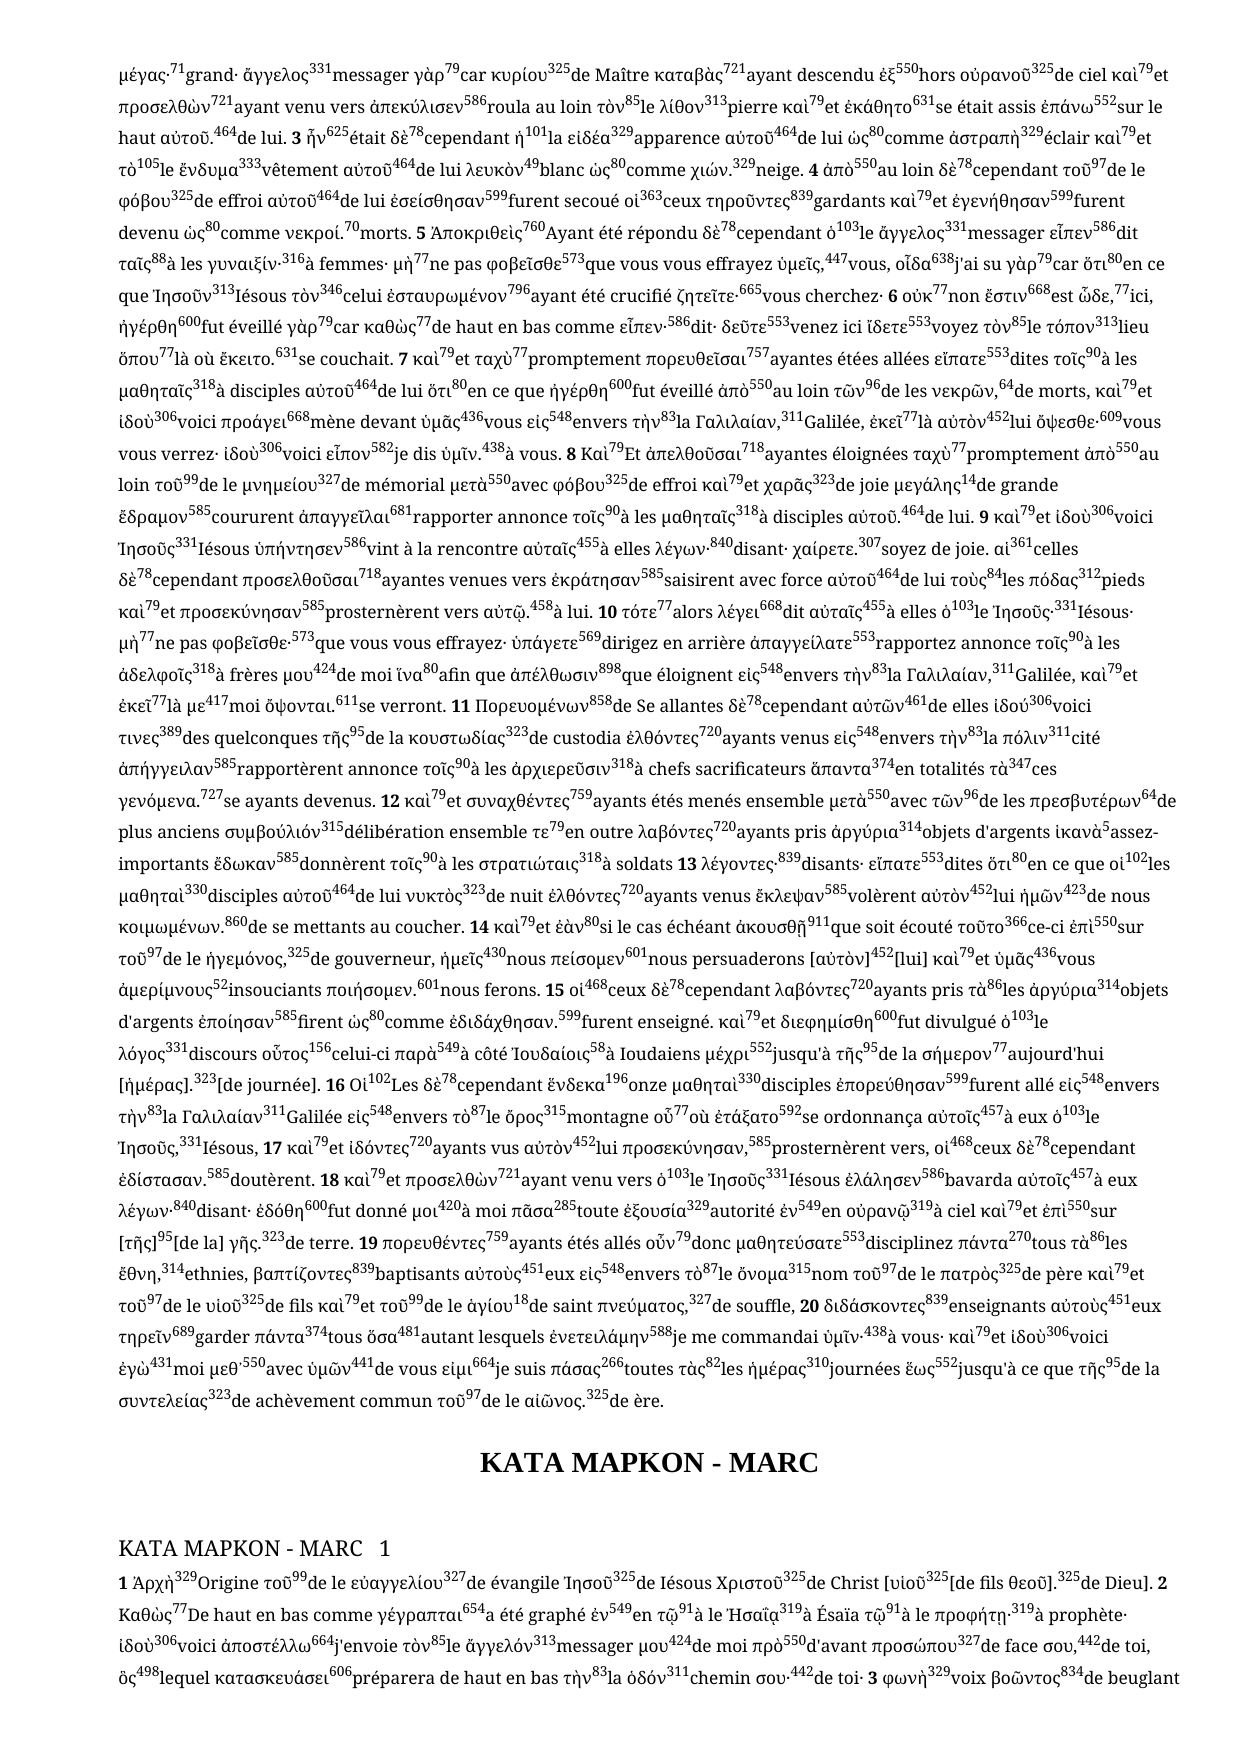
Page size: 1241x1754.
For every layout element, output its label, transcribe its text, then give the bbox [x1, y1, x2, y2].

subtitle ΚΑΤΑ ΜΑΡΚΟΝ - MARC [118, 1445, 1181, 1479]
text 1 Ὀψὲ552Tardivement δὲ78cependant σαββάτων,326de sabbats, τῇ350à celle ἐπιφωσκούσῃ826à commençante à luire εἰς548envers μίαν51une σαββάτων326de sabbats ἦλθεν586vint Μαρία329Maria ἡ101la Μαγδαληνὴ329Magdalene καὶ79et ἡ101la ἄλλη130autre Μαρία329Maria θεωρῆσαι681observer τὸν85le τάφον.313tombeau. 2 καὶ79et ἰδοὺ306voici σεισμὸς331séisme ἐγένετο592se devint μέγας·71grand· ἄγγελος331messager γὰρ79car κυρίου325de Maître καταβὰς721ayant descendu ἐξ550hors οὐρανοῦ325de ciel καὶ79et προσελθὼν721ayant venu vers ἀπεκύλισεν586roula au loin τὸν85le λίθον313pierre καὶ79et ἐκάθητο631se était assis ἐπάνω552sur le haut αὐτοῦ.464de lui. 3 ἦν625était δὲ78cependant ἡ101la εἰδέα329apparence αὐτοῦ464de lui ὡς80comme ἀστραπὴ329éclair καὶ79et τὸ105le ἔνδυμα333vêtement αὐτοῦ464de lui λευκὸν49blanc ὡς80comme χιών.329neige. 4 ἀπὸ550au loin δὲ78cependant τοῦ97de le φόβου325de effroi αὐτοῦ464de lui ἐσείσθησαν599furent secoué οἱ363ceux τηροῦντες839gardants καὶ79et ἐγενήθησαν599furent devenu ὡς80comme νεκροί.70morts. 5 Ἀποκριθεὶς760Ayant été répondu δὲ78cependant ὁ103le ἄγγελος331messager εἶπεν586dit ταῖς88à les γυναιξίν·316à femmes· μὴ77ne pas φοβεῖσθε573que vous vous effrayez ὑμεῖς,447vous, οἶδα638j'ai su γὰρ79car ὅτι80en ce que Ἰησοῦν313Iésous τὸν346celui ἐσταυρωμένον796ayant été crucifié ζητεῖτε·665vous cherchez· 6 οὐκ77non ἔστιν668est ὧδε,77ici, ἠγέρθη600fut éveillé γὰρ79car καθὼς77de haut en bas comme εἶπεν·586dit· δεῦτε553venez ici ἴδετε553voyez τὸν85le τόπον313lieu ὅπου77là où ἔκειτο.631se couchait. 7 καὶ79et ταχὺ77promptement πορευθεῖσαι757ayantes étées allées εἴπατε553dites τοῖς90à les μαθηταῖς318à disciples αὐτοῦ464de lui ὅτι80en ce que ἠγέρθη600fut éveillé ἀπὸ550au loin τῶν96de les νεκρῶν,64de morts, καὶ79et ἰδοὺ306voici προάγει668mène devant ὑμᾶς436vous εἰς548envers τὴν83la Γαλιλαίαν,311Galilée, ἐκεῖ77là αὐτὸν452lui ὄψεσθε·609vous vous verrez· ἰδοὺ306voici εἶπον582je dis ὑμῖν.438à vous. 8 Καὶ79Et ἀπελθοῦσαι718ayantes éloignées ταχὺ77promptement ἀπὸ550au loin τοῦ99de le μνημείου327de mémorial μετὰ550avec φόβου325de effroi καὶ79et χαρᾶς323de joie μεγάλης14de grande ἔδραμον585coururent ἀπαγγεῖλαι681rapporter annonce τοῖς90à les μαθηταῖς318à disciples αὐτοῦ.464de lui. 9 καὶ79et ἰδοὺ306voici Ἰησοῦς331Iésous ὑπήντησεν586vint à la rencontre αὐταῖς455à elles λέγων·840disant· χαίρετε.307soyez de joie. αἱ361celles δὲ78cependant προσελθοῦσαι718ayantes venues vers ἐκράτησαν585saisirent avec force αὐτοῦ464de lui τοὺς84les πόδας312pieds καὶ79et προσεκύνησαν585prosternèrent vers αὐτῷ.458à lui. 10 τότε77alors λέγει668dit αὐταῖς455à elles ὁ103le Ἰησοῦς·331Iésous· μὴ77ne pas φοβεῖσθε·573que vous vous effrayez· ὑπάγετε569dirigez en arrière ἀπαγγείλατε553rapportez annonce τοῖς90à les ἀδελφοῖς318à frères μου424de moi ἵνα80afin que ἀπέλθωσιν898que éloignent εἰς548envers τὴν83la Γαλιλαίαν,311Galilée, καὶ79et ἐκεῖ77là με417moi ὄψονται.611se verront. 11 Πορευομένων858de Se allantes δὲ78cependant αὐτῶν461de elles ἰδού306voici τινες389des quelconques τῆς95de la κουστωδίας323de custodia ἐλθόντες720ayants venus εἰς548envers τὴν83la πόλιν311cité ἀπήγγειλαν585rapportèrent annonce τοῖς90à les ἀρχιερεῦσιν318à chefs sacrificateurs ἅπαντα374en totalités τὰ347ces γενόμενα.727se ayants devenus. 12 καὶ79et συναχθέντες759ayants étés menés ensemble μετὰ550avec τῶν96de les πρεσβυτέρων64de plus anciens συμβούλιόν315délibération ensemble τε79en outre λαβόντες720ayants pris ἀργύρια314objets d'argents ἱκανὰ5assez-importants ἔδωκαν585donnèrent τοῖς90à les στρατιώταις318à soldats 13 λέγοντες·839disants· εἴπατε553dites ὅτι80en ce que οἱ102les μαθηταὶ330disciples αὐτοῦ464de lui νυκτὸς323de nuit ἐλθόντες720ayants venus ἔκλεψαν585volèrent αὐτὸν452lui ἡμῶν423de nous κοιμωμένων.860de se mettants au coucher. 14 καὶ79et ἐὰν80si le cas échéant ἀκουσθῇ911que soit écouté τοῦτο366ce-ci ἐπὶ550sur τοῦ97de le ἡγεμόνος,325de gouverneur, ἡμεῖς430nous πείσομεν601nous persuaderons [αὐτὸν]452[lui] καὶ79et ὑμᾶς436vous ἀμερίμνους52insouciants ποιήσομεν.601nous ferons. 15 οἱ468ceux δὲ78cependant λαβόντες720ayants pris τὰ86les ἀργύρια314objets d'argents ἐποίησαν585firent ὡς80comme ἐδιδάχθησαν.599furent enseigné. καὶ79et διεφημίσθη600fut divulgué ὁ103le λόγος331discours οὗτος156celui-ci παρὰ549à côté Ἰουδαίοις58à Ioudaiens μέχρι552jusqu'à τῆς95de la σήμερον77aujourd'hui [ἡμέρας].323[de journée]. 16 Οἱ102Les δὲ78cependant ἕνδεκα196onze μαθηταὶ330disciples ἐπορεύθησαν599furent allé εἰς548envers τὴν83la Γαλιλαίαν311Galilée εἰς548envers τὸ87le ὄρος315montagne οὗ77où ἐτάξατο592se ordonnança αὐτοῖς457à eux ὁ103le Ἰησοῦς,331Iésous, 17 καὶ79et ἰδόντες720ayants vus αὐτὸν452lui προσεκύνησαν,585prosternèrent vers, οἱ468ceux δὲ78cependant ἐδίστασαν.585doutèrent. 18 καὶ79et προσελθὼν721ayant venu vers ὁ103le Ἰησοῦς331Iésous ἐλάλησεν586bavarda αὐτοῖς457à eux λέγων·840disant· ἐδόθη600fut donné μοι420à moi πᾶσα285toute ἐξουσία329autorité ἐν549en οὐρανῷ319à ciel καὶ79et ἐπὶ550sur [τῆς]95[de la] γῆς.323de terre. 19 πορευθέντες759ayants étés allés οὖν79donc μαθητεύσατε553disciplinez πάντα270tous τὰ86les ἔθνη,314ethnies, βαπτίζοντες839baptisants αὐτοὺς451eux εἰς548envers τὸ87le ὄνομα315nom τοῦ97de le πατρὸς325de père καὶ79et τοῦ97de le υἱοῦ325de fils καὶ79et τοῦ99de le ἁγίου18de saint πνεύματος,327de souffle, 20 διδάσκοντες839enseignants αὐτοὺς451eux τηρεῖν689garder πάντα374tous ὅσα481autant lesquels ἐνετειλάμην588je me commandai ὑμῖν·438à vous· καὶ79et ἰδοὺ306voici ἐγὼ431moi μεθ᾽550avec ὑμῶν441de vous εἰμι664je suis πάσας266toutes τὰς82les ἡμέρας310journées ἕως552jusqu'à ce que τῆς95de la συντελείας323de achèvement commun τοῦ97de le αἰῶνος.325de ère. [118, 59, 1181, 1412]
text ΚΑΤΑ ΜΑΡΚΟΝ - MARC 1 [118, 1533, 1181, 1563]
